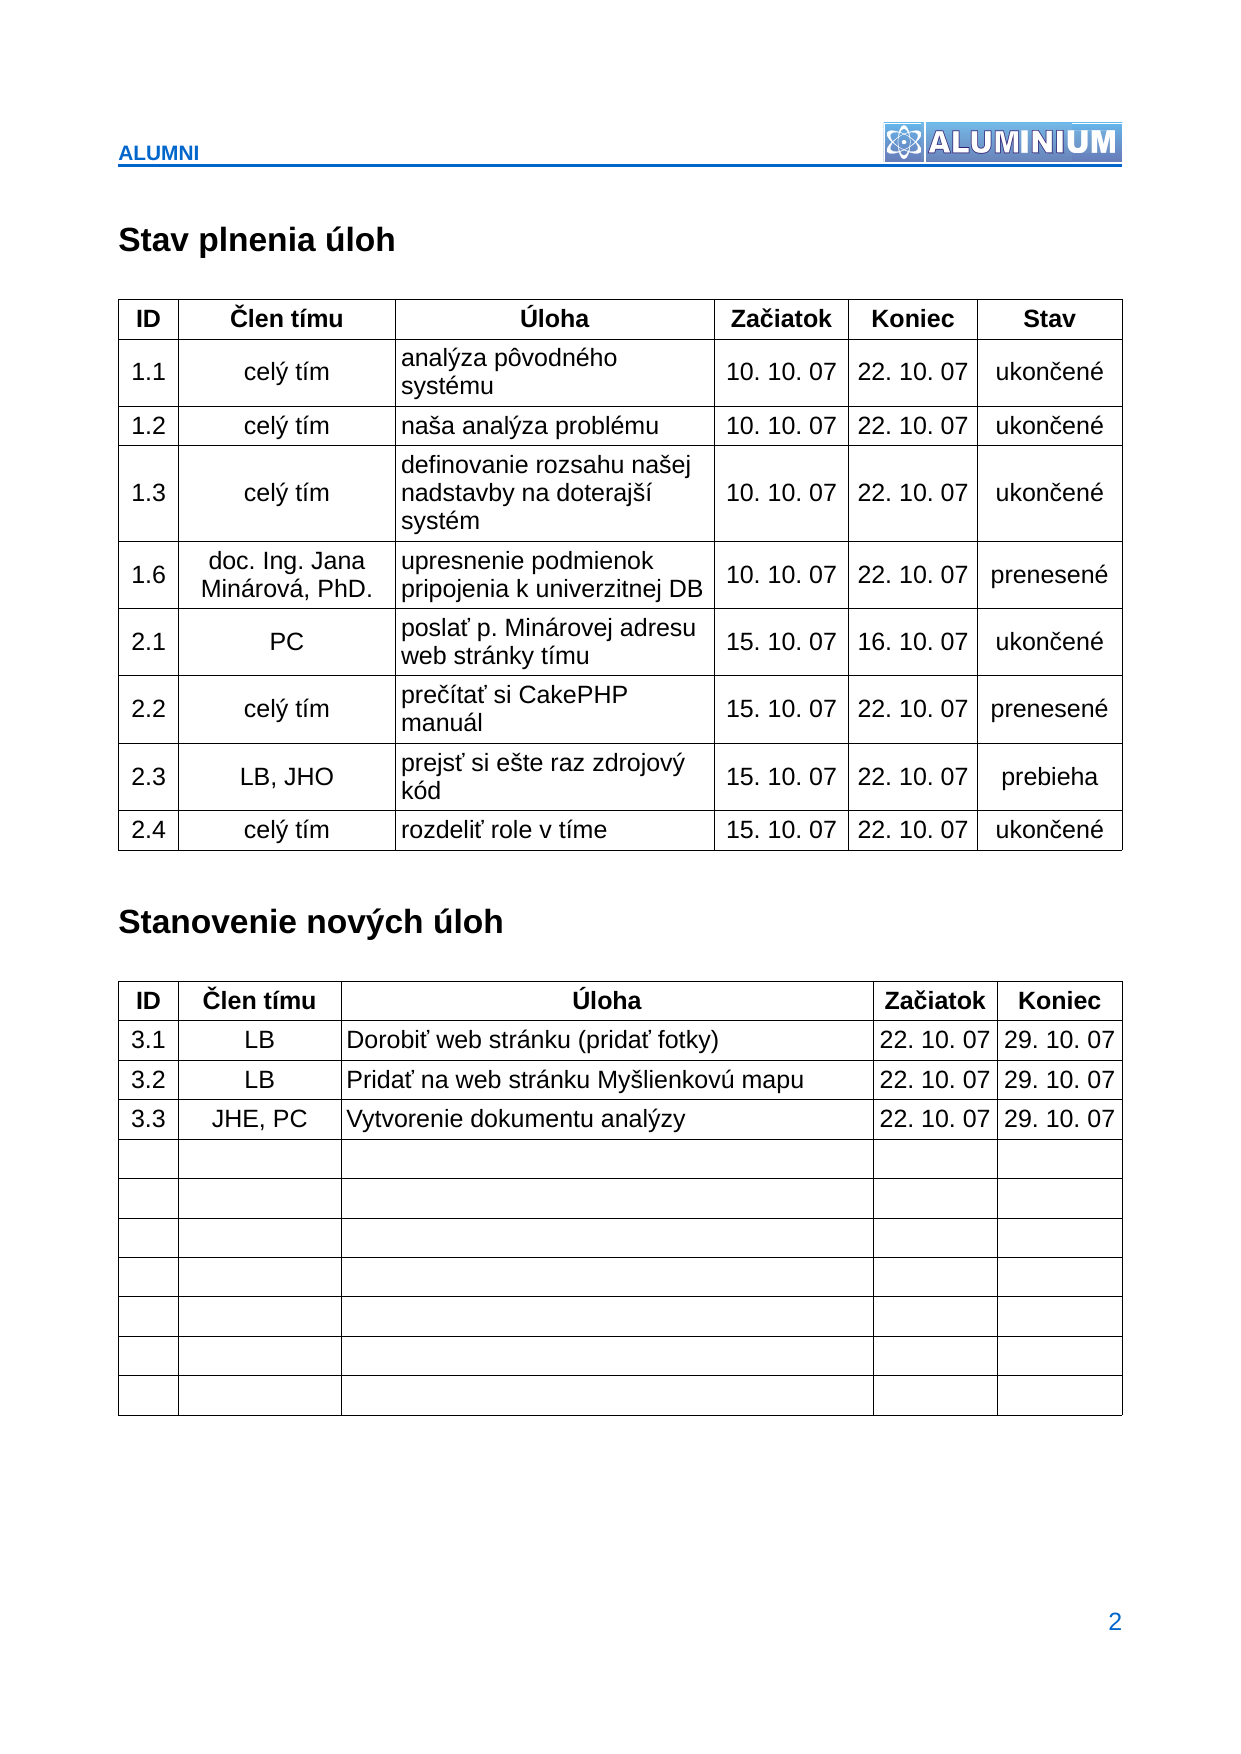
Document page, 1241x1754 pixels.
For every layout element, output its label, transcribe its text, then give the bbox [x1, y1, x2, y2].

table_cell 22. 10. 07 [874, 1021, 997, 1059]
table_cell [998, 1258, 1122, 1296]
table_cell [998, 1376, 1122, 1415]
table_cell 1.1 [119, 340, 178, 406]
table_cell LB [179, 1061, 341, 1099]
table_cell [342, 1258, 873, 1296]
table_cell 10. 10. 07 [715, 340, 848, 406]
table_cell prenesené [978, 542, 1122, 608]
subtitle Stav plnenia úloh [118, 221, 1122, 258]
table_cell [342, 1376, 873, 1415]
table_cell [179, 1376, 341, 1415]
table_cell 15. 10. 07 [715, 811, 848, 850]
table_cell 1.2 [119, 407, 178, 445]
table_header Koniec [849, 300, 977, 338]
table_cell [998, 1219, 1122, 1257]
table_header ID [119, 982, 178, 1020]
table_cell [119, 1376, 178, 1415]
table_cell [342, 1219, 873, 1257]
table_cell ukončené [978, 407, 1122, 445]
table_cell 15. 10. 07 [715, 744, 848, 810]
subtitle Stanovenie nových úloh [118, 903, 1122, 940]
table_cell 16. 10. 07 [849, 609, 977, 675]
table_cell celý tím [179, 811, 395, 850]
table_cell prebieha [978, 744, 1122, 810]
table_header Začiatok [874, 982, 997, 1020]
table_cell LB [179, 1021, 341, 1059]
table_cell 10. 10. 07 [715, 446, 848, 541]
table_header Začiatok [715, 300, 848, 338]
table_cell 29. 10. 07 [998, 1100, 1122, 1138]
table_cell [874, 1337, 997, 1375]
table_cell celý tím [179, 446, 395, 541]
table_cell [874, 1297, 997, 1336]
table_cell [874, 1140, 997, 1178]
table_cell naša analýza problému [396, 407, 714, 445]
table_cell 15. 10. 07 [715, 609, 848, 675]
table_cell [179, 1179, 341, 1217]
table_cell [119, 1179, 178, 1217]
table_cell ukončené [978, 609, 1122, 675]
table_cell 22. 10. 07 [849, 407, 977, 445]
table_cell 2.1 [119, 609, 178, 675]
table_cell [874, 1179, 997, 1217]
table_cell [998, 1179, 1122, 1217]
table_cell ukončené [978, 340, 1122, 406]
table_cell Pridať na web stránku Myšlienkovú mapu [342, 1061, 873, 1099]
table_cell [342, 1337, 873, 1375]
table_cell 29. 10. 07 [998, 1061, 1122, 1099]
table_cell prečítať si CakePHP manuál [396, 676, 714, 743]
table_cell PC [179, 609, 395, 675]
table_cell 2.3 [119, 744, 178, 810]
table_cell 22. 10. 07 [849, 542, 977, 608]
table_header ID [119, 300, 178, 338]
table_cell Vytvorenie dokumentu analýzy [342, 1100, 873, 1138]
table_cell [119, 1140, 178, 1178]
table_header Úloha [342, 982, 873, 1020]
table_cell [874, 1258, 997, 1296]
table_header Úloha [396, 300, 714, 338]
table_cell [119, 1219, 178, 1257]
table_cell 29. 10. 07 [998, 1021, 1122, 1059]
table_cell poslať p. Minárovej adresu web stránky tímu [396, 609, 714, 675]
table_cell celý tím [179, 407, 395, 445]
table_cell [342, 1297, 873, 1336]
table_cell ukončené [978, 811, 1122, 850]
table_cell [874, 1219, 997, 1257]
table_cell 22. 10. 07 [874, 1061, 997, 1099]
table_cell 15. 10. 07 [715, 676, 848, 743]
table_cell 1.6 [119, 542, 178, 608]
table_cell [179, 1337, 341, 1375]
table_cell [119, 1258, 178, 1296]
table_cell [342, 1179, 873, 1217]
table_cell celý tím [179, 340, 395, 406]
table_cell ukončené [978, 446, 1122, 541]
table_cell 3.1 [119, 1021, 178, 1059]
table_cell 2.2 [119, 676, 178, 743]
table_cell [998, 1337, 1122, 1375]
table_cell Dorobiť web stránku (pridať fotky) [342, 1021, 873, 1059]
table_cell [179, 1297, 341, 1336]
table_cell rozdeliť role v tíme [396, 811, 714, 850]
table_header Člen tímu [179, 982, 341, 1020]
table_cell 3.3 [119, 1100, 178, 1138]
table_cell [179, 1219, 341, 1257]
table_cell [998, 1140, 1122, 1178]
table_header Člen tímu [179, 300, 395, 338]
table_header Koniec [998, 982, 1122, 1020]
table_cell upresnenie podmienok pripojenia k univerzitnej DB [396, 542, 714, 608]
table_cell 22. 10. 07 [874, 1100, 997, 1138]
table_cell [119, 1297, 178, 1336]
table_cell definovanie rozsahu našej nadstavby na doterajší systém [396, 446, 714, 541]
table_header Stav [978, 300, 1122, 338]
table_cell [179, 1140, 341, 1178]
table_cell [998, 1297, 1122, 1336]
table_cell prenesené [978, 676, 1122, 743]
table_cell 22. 10. 07 [849, 446, 977, 541]
table_cell LB, JHO [179, 744, 395, 810]
table_cell 22. 10. 07 [849, 811, 977, 850]
table_cell 22. 10. 07 [849, 676, 977, 743]
table_cell 1.3 [119, 446, 178, 541]
table_cell 22. 10. 07 [849, 744, 977, 810]
table_cell [874, 1376, 997, 1415]
table_cell 10. 10. 07 [715, 542, 848, 608]
table_cell [119, 1337, 178, 1375]
table_cell [342, 1140, 873, 1178]
table_cell 10. 10. 07 [715, 407, 848, 445]
table_cell prejsť si ešte raz zdrojový kód [396, 744, 714, 810]
table_cell doc. Ing. Jana Minárová, PhD. [179, 542, 395, 608]
table_cell [179, 1258, 341, 1296]
table_cell 2.4 [119, 811, 178, 850]
table_cell celý tím [179, 676, 395, 743]
table_cell analýza pôvodného systému [396, 340, 714, 406]
table_cell JHE, PC [179, 1100, 341, 1138]
table_cell 22. 10. 07 [849, 340, 977, 406]
table_cell 3.2 [119, 1061, 178, 1099]
